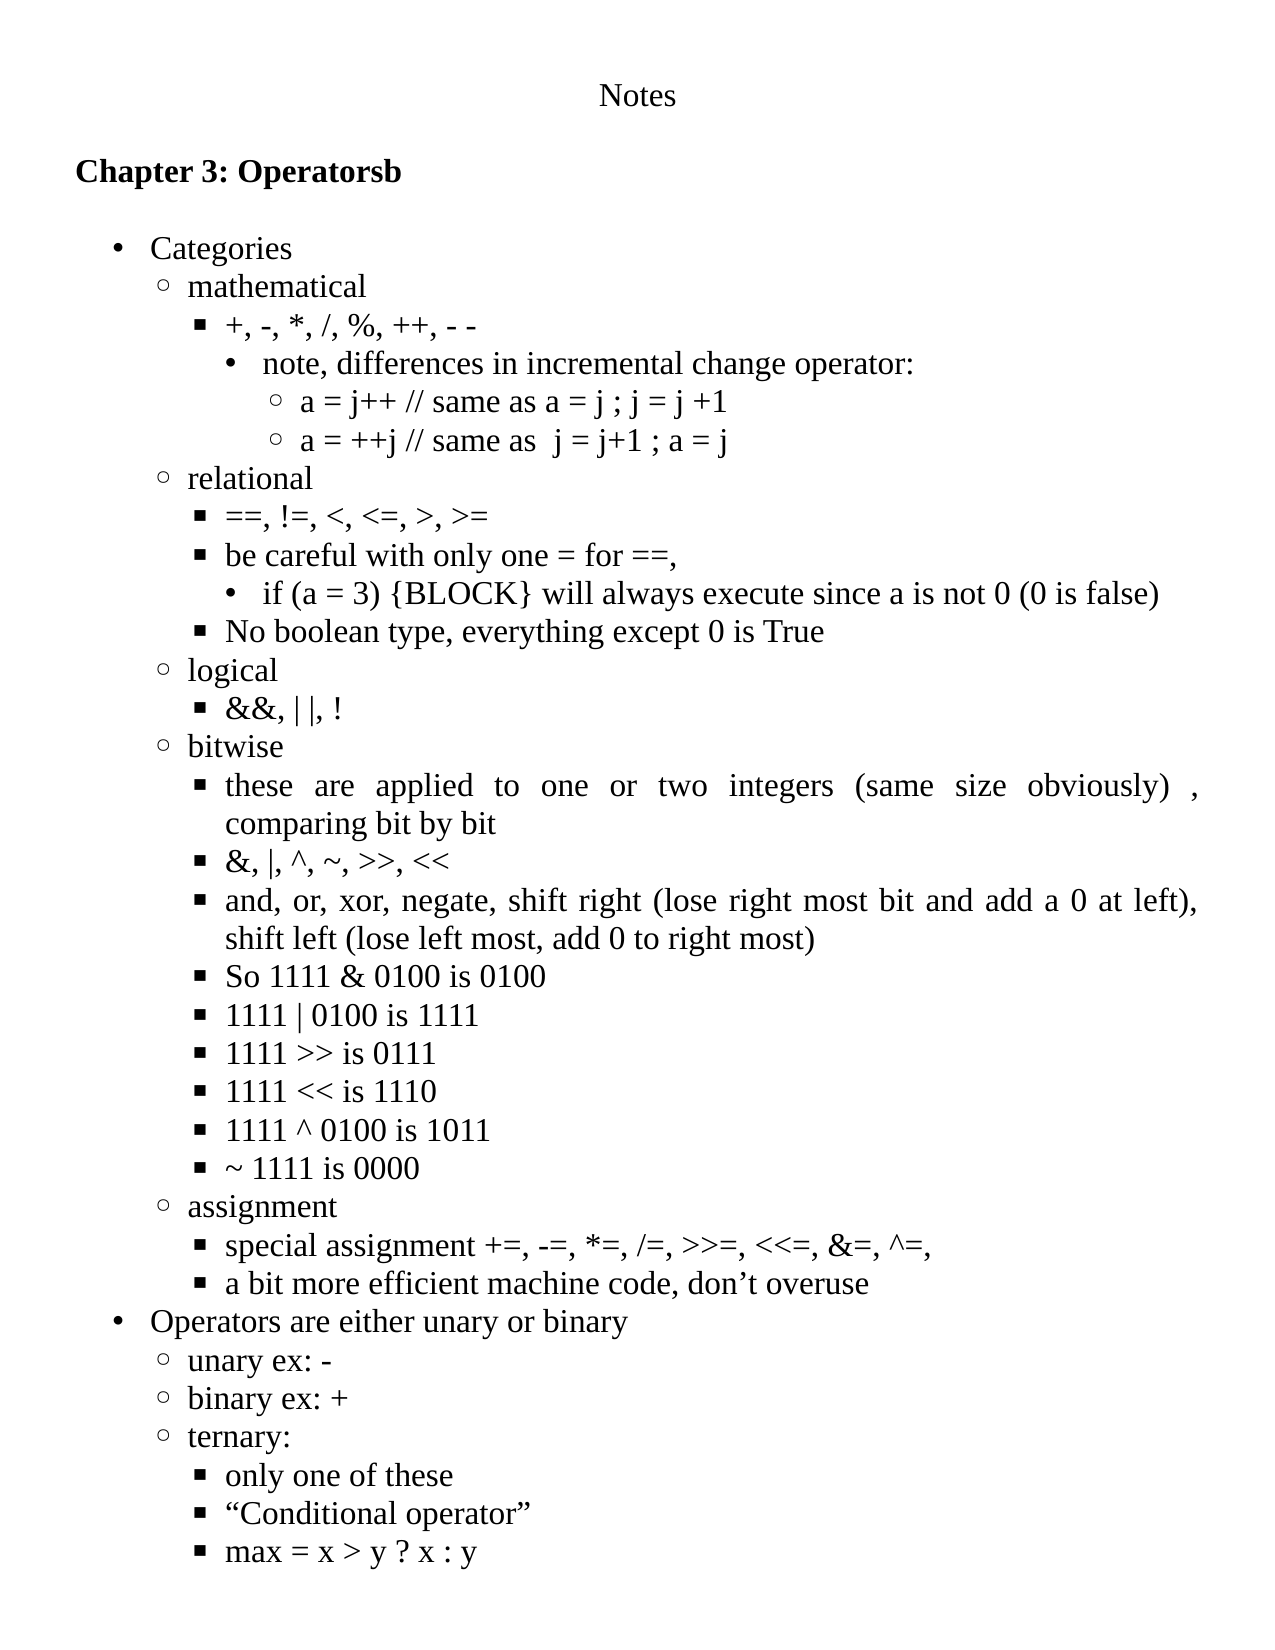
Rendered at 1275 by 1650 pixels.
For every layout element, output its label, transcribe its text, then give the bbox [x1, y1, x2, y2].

list So 1111 & 0100 is 0100 [187, 957, 1200, 995]
list a = j++ // same as a = j ; j = j +1 [262, 382, 1200, 420]
list Categories [112, 228, 1200, 267]
list binary ex: + [150, 1378, 1200, 1417]
list and, or, xor, negate, shift right (lose right most bit and add a 0 at left), shift left (lose left most, add 0 to right most) [187, 880, 1200, 957]
list 1111 ^ 0100 is 1011 [187, 1110, 1200, 1148]
list &&, | |, ! [187, 688, 1200, 727]
list logical [150, 650, 1200, 688]
list +, -, *, /, %, ++, - - [187, 305, 1200, 343]
list a bit more efficient machine code, don’t overuse [187, 1263, 1200, 1302]
list only one of these [187, 1455, 1200, 1493]
list mathematical [150, 267, 1200, 305]
list 1111 << is 1110 [187, 1072, 1200, 1110]
list if (a = 3) {BLOCK} will always execute since a is not 0 (0 is false) [225, 573, 1200, 612]
list ~ 1111 is 0000 [187, 1148, 1200, 1187]
list No boolean type, everything except 0 is True [187, 612, 1200, 650]
list “Conditional operator” [187, 1493, 1200, 1532]
list these are applied to one or two integers (same size obviously) , comparing bit by bit [187, 765, 1200, 842]
list unary ex: - [150, 1340, 1200, 1378]
list relational [150, 458, 1200, 497]
list &, |, ^, ~, >>, << [187, 842, 1200, 880]
list a = ++j // same as j = j+1 ; a = j [262, 420, 1200, 458]
list assignment [150, 1187, 1200, 1225]
list note, differences in incremental change operator: [225, 343, 1200, 382]
list max = x > y ? x : y [187, 1532, 1200, 1570]
text Notes [75, 75, 1200, 113]
list Operators are either unary or binary [112, 1302, 1200, 1340]
list ==, !=, <, <=, >, >= [187, 497, 1200, 535]
text Chapter 3: Operatorsb [75, 152, 1200, 190]
list ternary: [150, 1417, 1200, 1455]
list special assignment +=, -=, *=, /=, >>=, <<=, &=, ^=, [187, 1225, 1200, 1263]
list 1111 >> is 0111 [187, 1033, 1200, 1072]
list 1111 | 0100 is 1111 [187, 995, 1200, 1033]
list bitwise [150, 727, 1200, 765]
list be careful with only one = for ==, [187, 535, 1200, 573]
